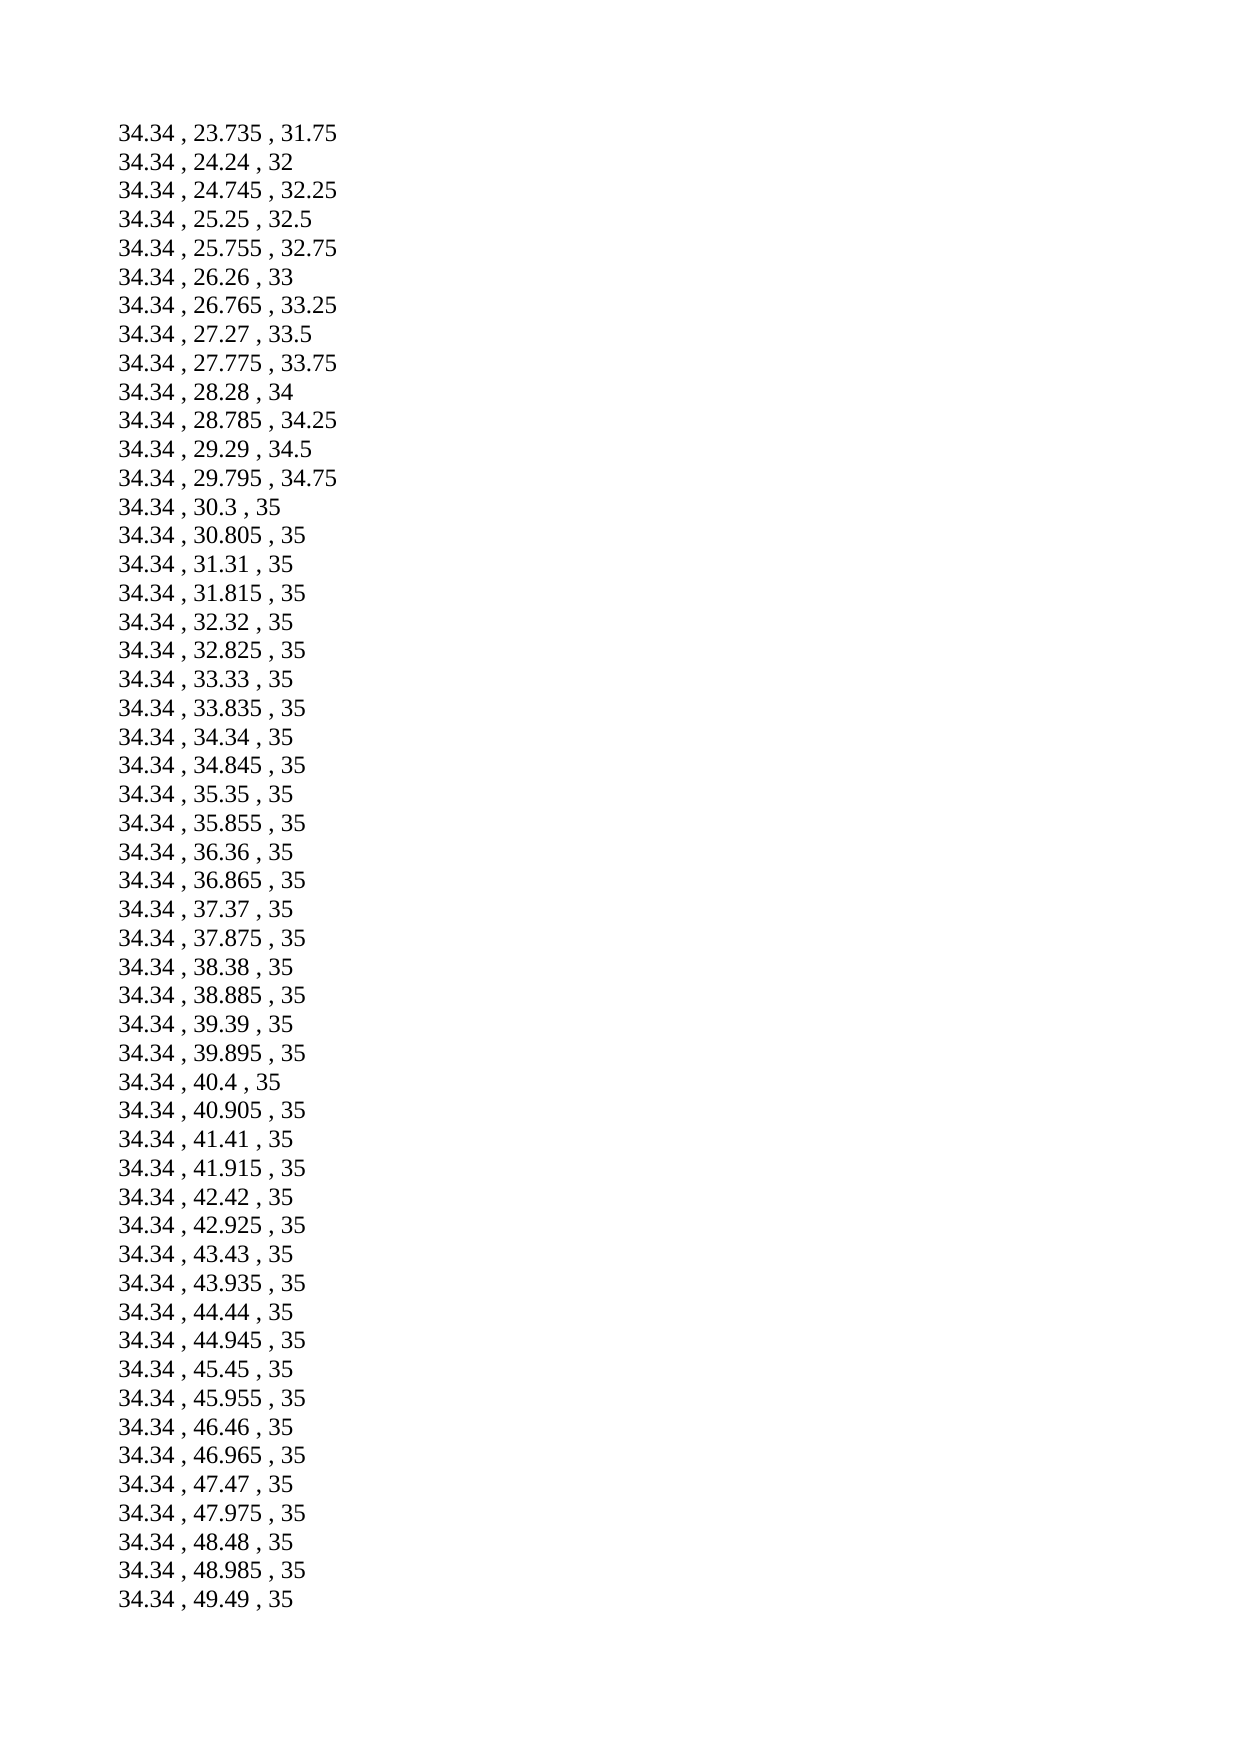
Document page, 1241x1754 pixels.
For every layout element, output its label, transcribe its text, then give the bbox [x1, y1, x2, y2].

text 34.34 , 39.39 , 35 [118, 1009, 1122, 1038]
text 34.34 , 42.42 , 35 [118, 1182, 1122, 1211]
text 34.34 , 42.925 , 35 [118, 1211, 1122, 1239]
text 34.34 , 44.44 , 35 [118, 1297, 1122, 1326]
text 34.34 , 43.43 , 35 [118, 1239, 1122, 1268]
text 34.34 , 41.41 , 35 [118, 1124, 1122, 1153]
text 34.34 , 47.975 , 35 [118, 1498, 1122, 1527]
text 34.34 , 29.29 , 34.5 [118, 434, 1122, 463]
text 34.34 , 46.965 , 35 [118, 1441, 1122, 1469]
text 34.34 , 24.24 , 32 [118, 147, 1122, 176]
text 34.34 , 37.37 , 35 [118, 894, 1122, 923]
text 34.34 , 34.845 , 35 [118, 751, 1122, 779]
text 34.34 , 43.935 , 35 [118, 1268, 1122, 1297]
text 34.34 , 45.45 , 35 [118, 1354, 1122, 1383]
text 34.34 , 27.27 , 33.5 [118, 319, 1122, 348]
text 34.34 , 31.815 , 35 [118, 578, 1122, 607]
text 34.34 , 41.915 , 35 [118, 1153, 1122, 1182]
text 34.34 , 32.32 , 35 [118, 607, 1122, 636]
text 34.34 , 26.26 , 33 [118, 262, 1122, 291]
text 34.34 , 34.34 , 35 [118, 722, 1122, 751]
text 34.34 , 48.985 , 35 [118, 1556, 1122, 1584]
text 34.34 , 33.835 , 35 [118, 693, 1122, 722]
text 34.34 , 38.885 , 35 [118, 981, 1122, 1009]
text 34.34 , 25.25 , 32.5 [118, 204, 1122, 233]
text 34.34 , 27.775 , 33.75 [118, 348, 1122, 377]
text 34.34 , 33.33 , 35 [118, 664, 1122, 693]
text 34.34 , 39.895 , 35 [118, 1038, 1122, 1067]
text 34.34 , 40.4 , 35 [118, 1067, 1122, 1096]
text 34.34 , 32.825 , 35 [118, 636, 1122, 664]
text 34.34 , 28.28 , 34 [118, 377, 1122, 406]
text 34.34 , 28.785 , 34.25 [118, 406, 1122, 434]
text 34.34 , 44.945 , 35 [118, 1326, 1122, 1354]
text 34.34 , 31.31 , 35 [118, 549, 1122, 578]
text 34.34 , 23.735 , 31.75 [118, 118, 1122, 147]
text 34.34 , 40.905 , 35 [118, 1096, 1122, 1124]
text 34.34 , 38.38 , 35 [118, 952, 1122, 981]
text 34.34 , 37.875 , 35 [118, 923, 1122, 952]
text 34.34 , 48.48 , 35 [118, 1527, 1122, 1556]
text 34.34 , 46.46 , 35 [118, 1412, 1122, 1441]
text 34.34 , 49.49 , 35 [118, 1584, 1122, 1613]
text 34.34 , 47.47 , 35 [118, 1469, 1122, 1498]
text 34.34 , 25.755 , 32.75 [118, 233, 1122, 262]
text 34.34 , 36.865 , 35 [118, 866, 1122, 894]
text 34.34 , 45.955 , 35 [118, 1383, 1122, 1412]
text 34.34 , 24.745 , 32.25 [118, 176, 1122, 204]
text 34.34 , 30.805 , 35 [118, 521, 1122, 549]
text 34.34 , 35.35 , 35 [118, 779, 1122, 808]
text 34.34 , 26.765 , 33.25 [118, 291, 1122, 319]
text 34.34 , 35.855 , 35 [118, 808, 1122, 837]
text 34.34 , 29.795 , 34.75 [118, 463, 1122, 492]
text 34.34 , 30.3 , 35 [118, 492, 1122, 521]
text 34.34 , 36.36 , 35 [118, 837, 1122, 866]
